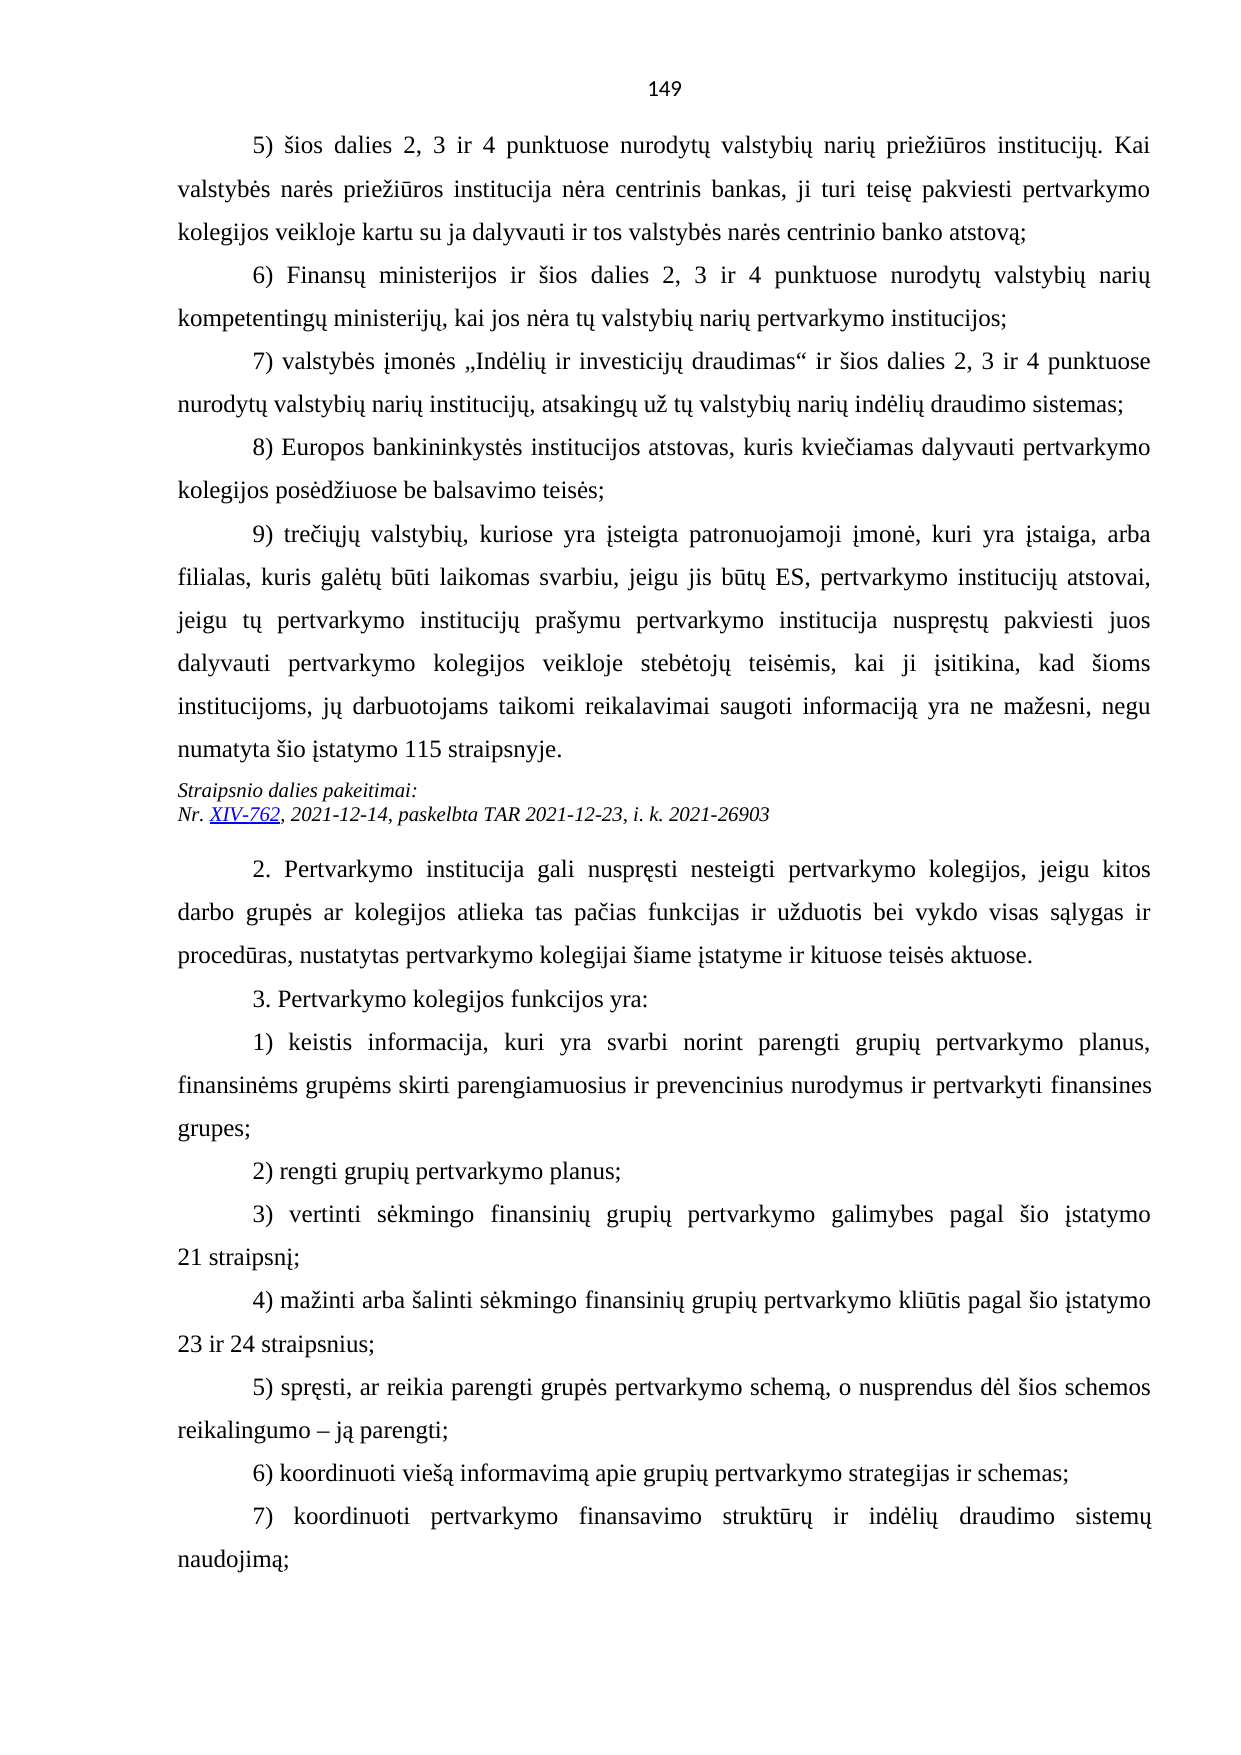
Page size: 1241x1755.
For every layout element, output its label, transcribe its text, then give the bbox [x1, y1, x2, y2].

text 8) Europos bankininkystės institucijos atstovas, kuris kviečiamas dalyvauti pertvarkymo kolegijos posėdžiuose be balsavimo teisės; [177, 432, 1152, 504]
text 2. Pertvarkymo institucija gali nuspręsti nesteigti pertvarkymo kolegijos, jeigu kitos darbo grupės ar kolegijos atlieka tas pačias funkcijas ir užduotis bei vykdo visas sąlygas ir procedūras, nustatytas pertvarkymo kolegijai šiame įstatyme ir kituose teisės aktuose. [177, 854, 1152, 969]
text 3. Pertvarkymo kolegijos funkcijos yra: [177, 984, 1152, 1012]
text 6) Finansų ministerijos ir šios dalies 2, 3 ir 4 punktuose nurodytų valstybių narių kompetentingų ministerijų, kai jos nėra tų valstybių narių pertvarkymo institucijos; [177, 260, 1152, 332]
text 7) koordinuoti pertvarkymo finansavimo struktūrų ir indėlių draudimo sistemų naudojimą; [177, 1501, 1152, 1573]
text 9) trečiųjų valstybių, kuriose yra įsteigta patronuojamoji įmonė, kuri yra įstaiga, arba filialas, kuris galėtų būti laikomas svarbiu, jeigu jis būtų ES, pertvarkymo institucijų atstovai, jeigu tų pertvarkymo institucijų prašymu pertvarkymo institucija nuspręstų pakviesti juos dalyvauti pertvarkymo kolegijos veikloje stebėtojų teisėmis, kai ji įsitikina, kad šioms institucijoms, jų darbuotojams taikomi reikalavimai saugoti informaciją yra ne mažesni, negu numatyta šio įstatymo 115 straipsnyje. [177, 519, 1152, 763]
text 2) rengti grupių pertvarkymo planus; [177, 1156, 1152, 1185]
text 3) vertinti sėkmingo finansinių grupių pertvarkymo galimybes pagal šio įstatymo 21 straipsnį; [177, 1199, 1152, 1271]
text Nr. XIV-762, 2021-12-14, paskelbta TAR 2021-12-23, i. k. 2021-26903 [177, 802, 1152, 826]
text 6) koordinuoti viešą informavimą apie grupių pertvarkymo strategijas ir schemas; [177, 1458, 1152, 1487]
text 5) šios dalies 2, 3 ir 4 punktuose nurodytų valstybių narių priežiūros institucijų. Kai valstybės narės priežiūros institucija nėra centrinis bankas, ji turi teisę pakviesti pertvarkymo kolegijos veikloje kartu su ja dalyvauti ir tos valstybės narės centrinio banko atstovą; [177, 131, 1152, 246]
text 5) spręsti, ar reikia parengti grupės pertvarkymo schemą, o nusprendus dėl šios schemos reikalingumo – ją parengti; [177, 1372, 1152, 1444]
text Straipsnio dalies pakeitimai: [177, 777, 1152, 802]
text 7) valstybės įmonės „Indėlių ir investicijų draudimas“ ir šios dalies 2, 3 ir 4 punktuose nurodytų valstybių narių institucijų, atsakingų už tų valstybių narių indėlių draudimo sistemas; [177, 346, 1152, 418]
text 1) keistis informacija, kuri yra svarbi norint parengti grupių pertvarkymo planus, finansinėms grupėms skirti parengiamuosius ir prevencinius nurodymus ir pertvarkyti finansines grupes; [177, 1027, 1152, 1142]
text 4) mažinti arba šalinti sėkmingo finansinių grupių pertvarkymo kliūtis pagal šio įstatymo 23 ir 24 straipsnius; [177, 1286, 1152, 1357]
